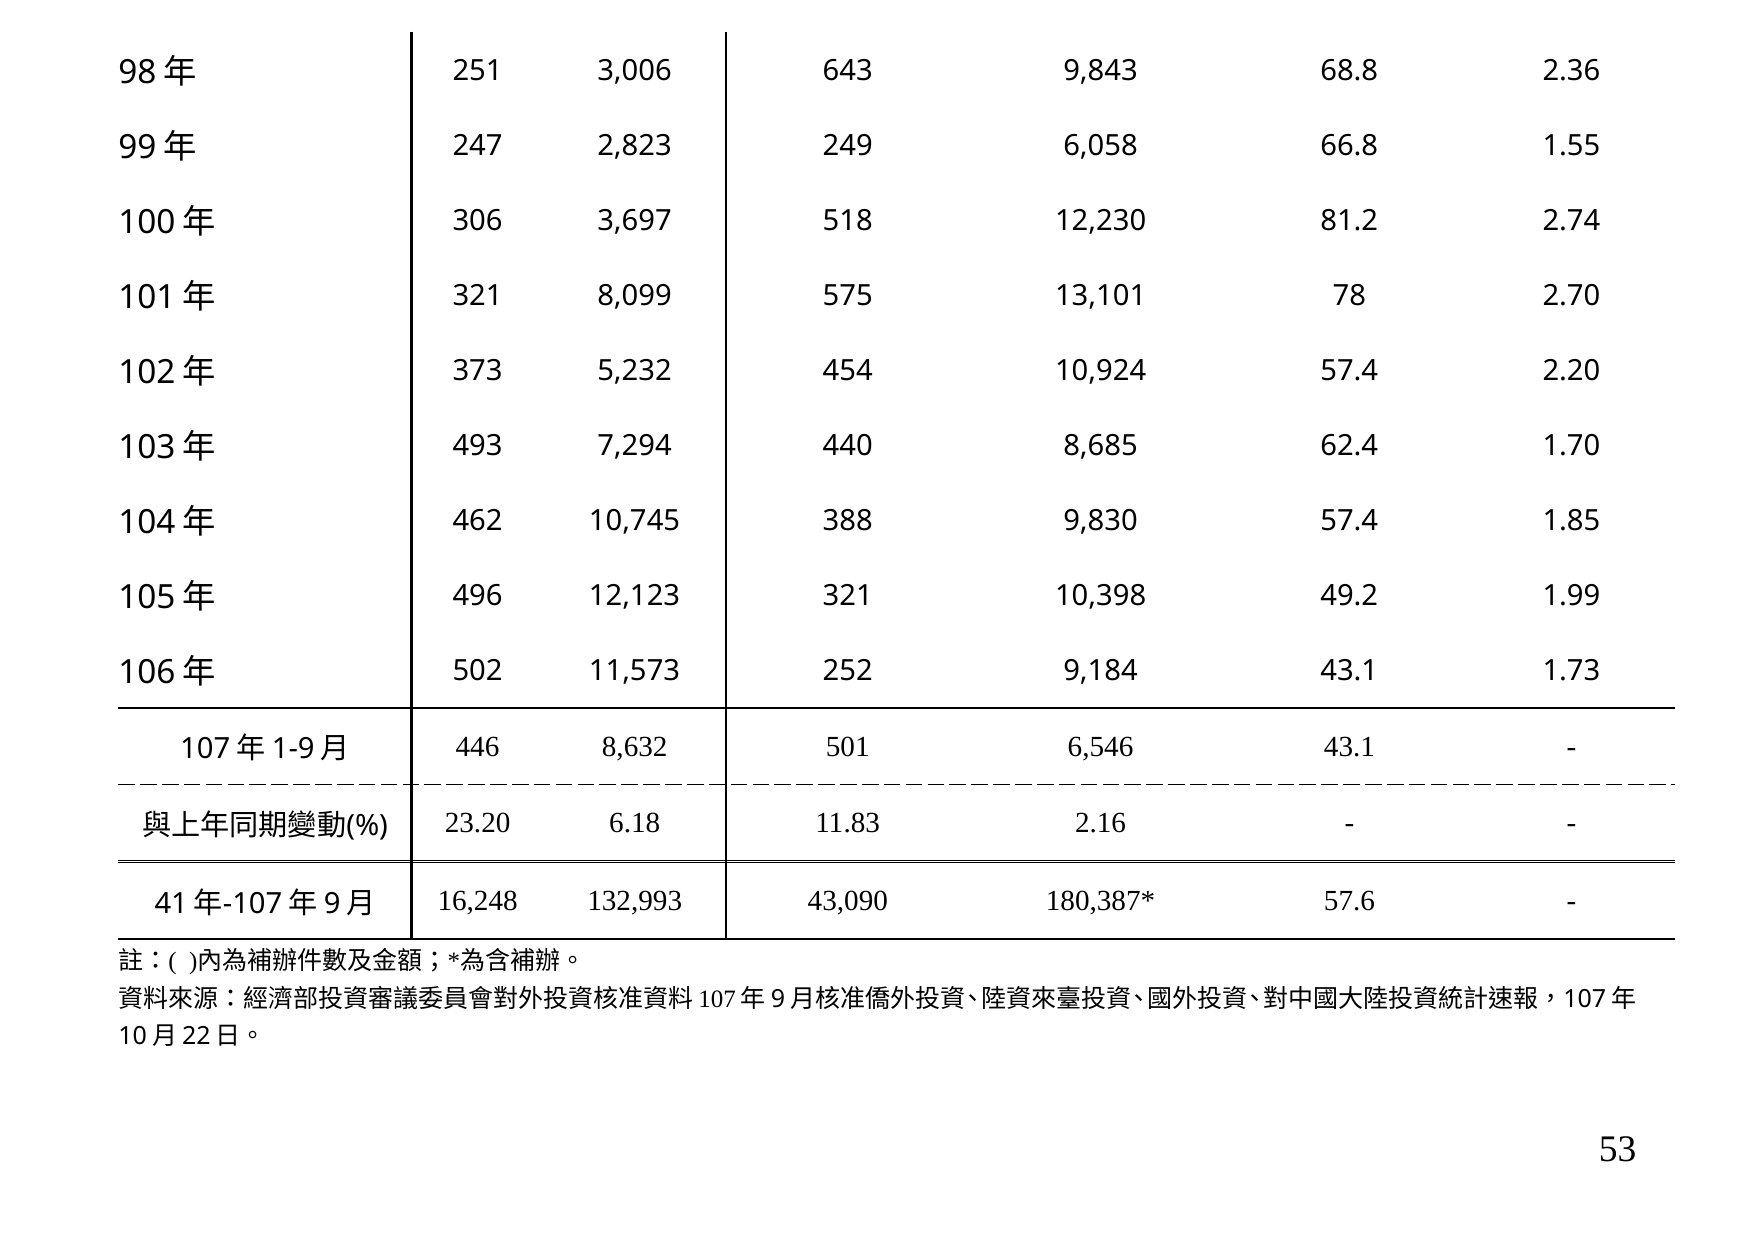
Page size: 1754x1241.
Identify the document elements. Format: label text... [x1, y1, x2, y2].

table_cell 62.4 [1231, 407, 1467, 482]
table_cell - [1467, 784, 1675, 860]
table_cell 2.20 [1467, 332, 1675, 407]
table_cell 11.83 [727, 784, 969, 860]
table_cell 10,398 [969, 557, 1231, 632]
table_cell 502 [413, 632, 543, 707]
table_cell 249 [727, 107, 969, 182]
table_cell 518 [727, 182, 969, 257]
table_cell 462 [413, 482, 543, 557]
table_cell 8,099 [543, 257, 725, 332]
table_cell 9,830 [969, 482, 1231, 557]
table_cell 373 [413, 332, 543, 407]
table_cell 101年 [118, 257, 410, 332]
table_cell 9,184 [969, 632, 1231, 707]
table_cell 12,230 [969, 182, 1231, 257]
table_cell 105年 [118, 557, 410, 632]
table_cell 與上年同期變動(%) [118, 784, 410, 860]
table_cell 23.20 [413, 784, 543, 860]
table_cell 180,387* [969, 863, 1231, 938]
table_cell 81.2 [1231, 182, 1467, 257]
table_cell 643 [727, 32, 969, 107]
table_cell 16,248 [413, 863, 543, 938]
table_cell 6,546 [969, 709, 1231, 784]
table_cell 2.74 [1467, 182, 1675, 257]
table_cell 454 [727, 332, 969, 407]
table_cell 10,745 [543, 482, 725, 557]
table_cell 446 [413, 709, 543, 784]
table_cell 2.70 [1467, 257, 1675, 332]
table_cell 440 [727, 407, 969, 482]
table_cell 3,697 [543, 182, 725, 257]
table_cell 493 [413, 407, 543, 482]
table_cell - [1231, 784, 1467, 860]
table_cell 57.6 [1231, 863, 1467, 938]
table_cell 1.73 [1467, 632, 1675, 707]
table_cell 102年 [118, 332, 410, 407]
table_cell 57.4 [1231, 332, 1467, 407]
table_cell 6.18 [543, 784, 725, 860]
table_cell 12,123 [543, 557, 725, 632]
table_cell 10,924 [969, 332, 1231, 407]
table_cell 1.85 [1467, 482, 1675, 557]
table_cell 2,823 [543, 107, 725, 182]
table_cell 252 [727, 632, 969, 707]
table_cell 2.36 [1467, 32, 1675, 107]
table_cell 106年 [118, 632, 410, 707]
table_cell 1.55 [1467, 107, 1675, 182]
table_cell 7,294 [543, 407, 725, 482]
table_cell 388 [727, 482, 969, 557]
table_cell 100年 [118, 182, 410, 257]
table_cell 43.1 [1231, 709, 1467, 784]
table_cell 5,232 [543, 332, 725, 407]
table_cell 575 [727, 257, 969, 332]
table_cell 6,058 [969, 107, 1231, 182]
table_cell 306 [413, 182, 543, 257]
table_cell 251 [413, 32, 543, 107]
table_cell 66.8 [1231, 107, 1467, 182]
table_cell 104年 [118, 482, 410, 557]
table_cell 1.70 [1467, 407, 1675, 482]
text 資料來源：經濟部投資審議委員會對外投資核准資料107年9月核准僑外投資、陸資來臺投資、國外投資、對中國大陸投資統計速報，107年10月22日。 [118, 977, 1636, 1052]
table_cell 49.2 [1231, 557, 1467, 632]
table_cell 107年 1-9月 [118, 709, 410, 784]
table_cell 43,090 [727, 863, 969, 938]
table_cell 11,573 [543, 632, 725, 707]
table_cell 8,685 [969, 407, 1231, 482]
table_cell 321 [413, 257, 543, 332]
table_cell 68.8 [1231, 32, 1467, 107]
table_cell 8,632 [543, 709, 725, 784]
table_cell - [1467, 709, 1675, 784]
table_cell 247 [413, 107, 543, 182]
table_cell 41年-107年 9月 [118, 863, 410, 938]
table_cell 132,993 [543, 863, 725, 938]
table_cell 98年 [118, 32, 410, 107]
table_cell - [1467, 863, 1675, 938]
table_cell 9,843 [969, 32, 1231, 107]
table_cell 78 [1231, 257, 1467, 332]
table_cell 13,101 [969, 257, 1231, 332]
table_cell 1.99 [1467, 557, 1675, 632]
table_cell 57.4 [1231, 482, 1467, 557]
table_cell 103年 [118, 407, 410, 482]
table_cell 3,006 [543, 32, 725, 107]
table_cell 501 [727, 709, 969, 784]
table_cell 43.1 [1231, 632, 1467, 707]
table_cell 496 [413, 557, 543, 632]
table_cell 321 [727, 557, 969, 632]
table_cell 99年 [118, 107, 410, 182]
text 註：( )內為補辦件數及金額；*為含補辦。 [118, 940, 1636, 977]
table_cell 2.16 [969, 784, 1231, 860]
